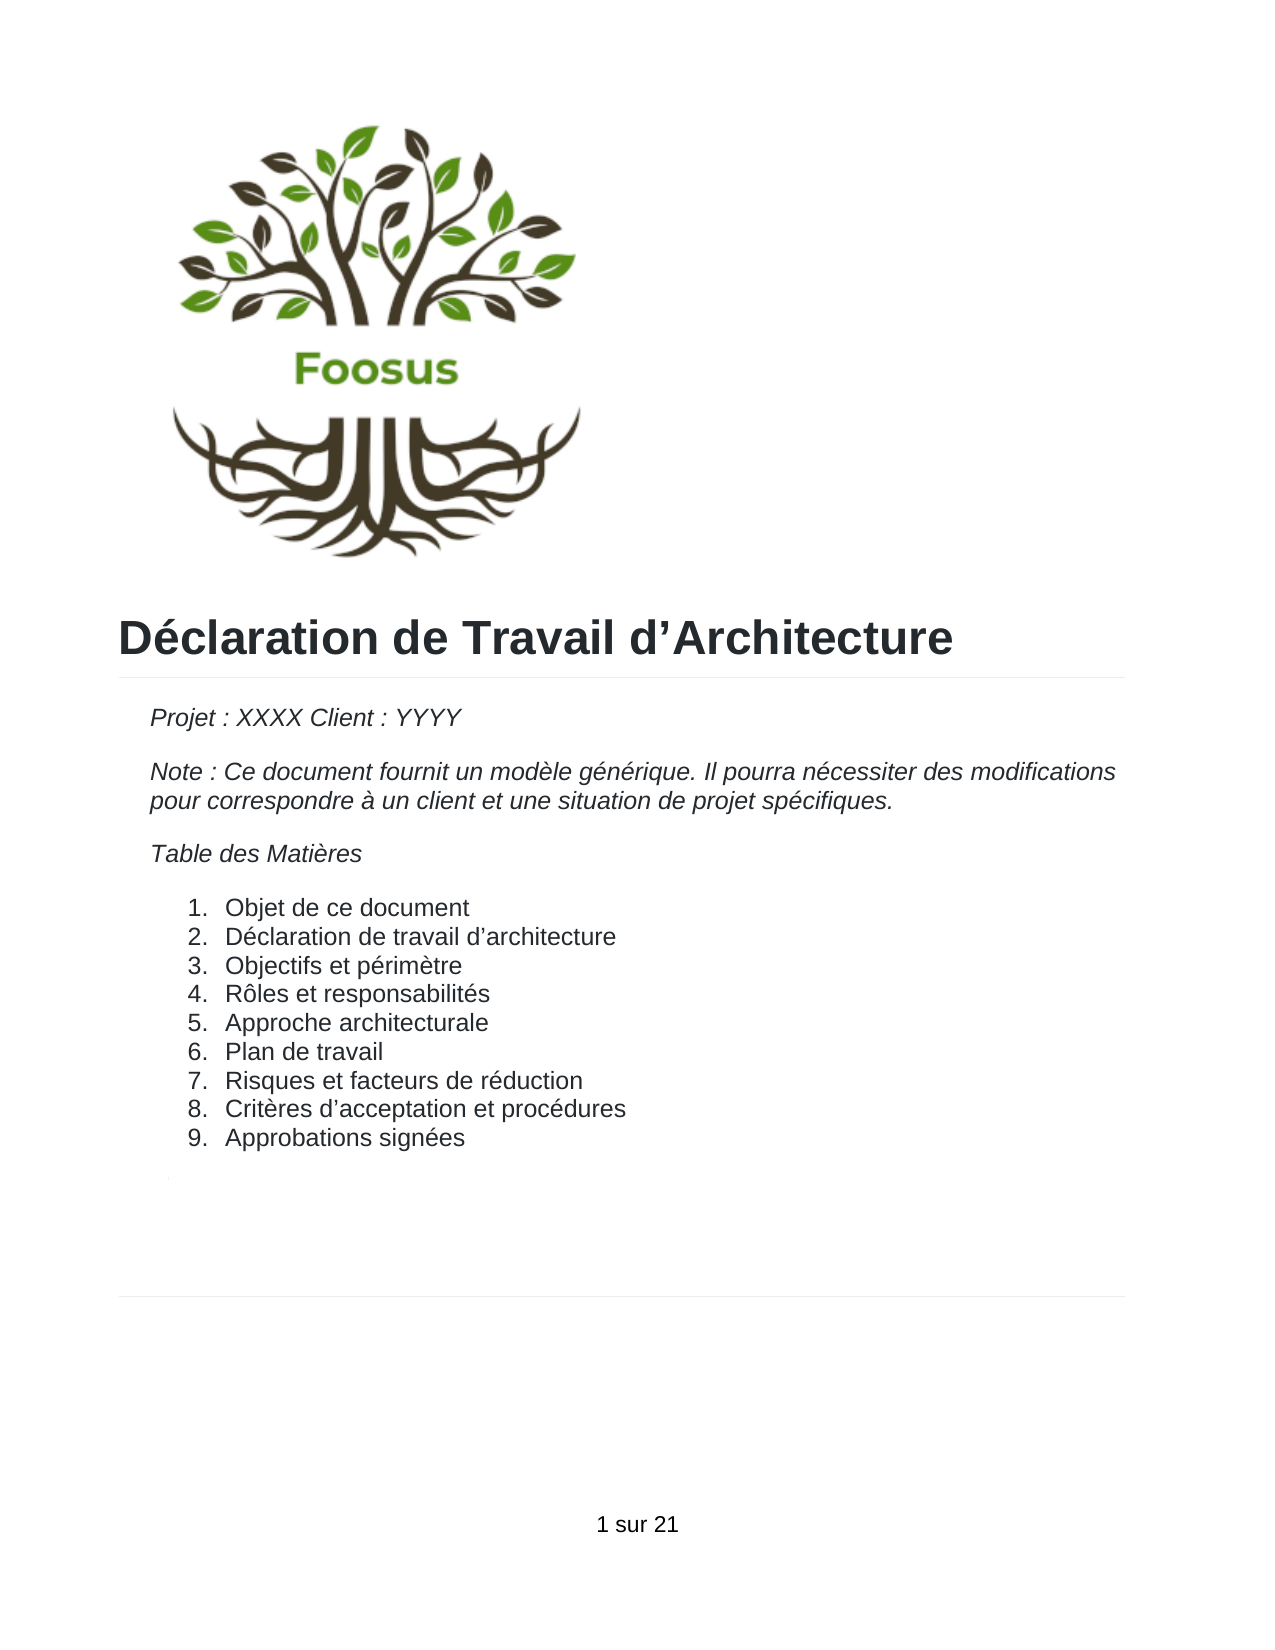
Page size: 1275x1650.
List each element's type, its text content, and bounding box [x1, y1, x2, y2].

list Déclaration de travail d’architecture [187, 922, 1125, 951]
list Approbations signées [187, 1123, 1125, 1152]
list Objectifs et périmètre [187, 951, 1125, 979]
text Table des Matières [150, 839, 1125, 868]
text Note : Ce document fournit un modèle générique. Il pourra nécessiter des modifications pour correspondre à un client et une situation de projet spécifiques. [150, 757, 1125, 814]
picture [150, 112, 604, 572]
list Rôles et responsabilités [187, 979, 1125, 1008]
list Risques et facteurs de réduction [187, 1066, 1125, 1094]
list Objet de ce document [187, 893, 1125, 922]
list Critères d’acceptation et procédures [187, 1094, 1125, 1123]
list Plan de travail [187, 1037, 1125, 1066]
subtitle Déclaration de Travail d’Architecture [119, 609, 1125, 677]
list Approche architecturale [187, 1008, 1125, 1037]
text Projet : XXXX Client : YYYY [150, 703, 1125, 732]
